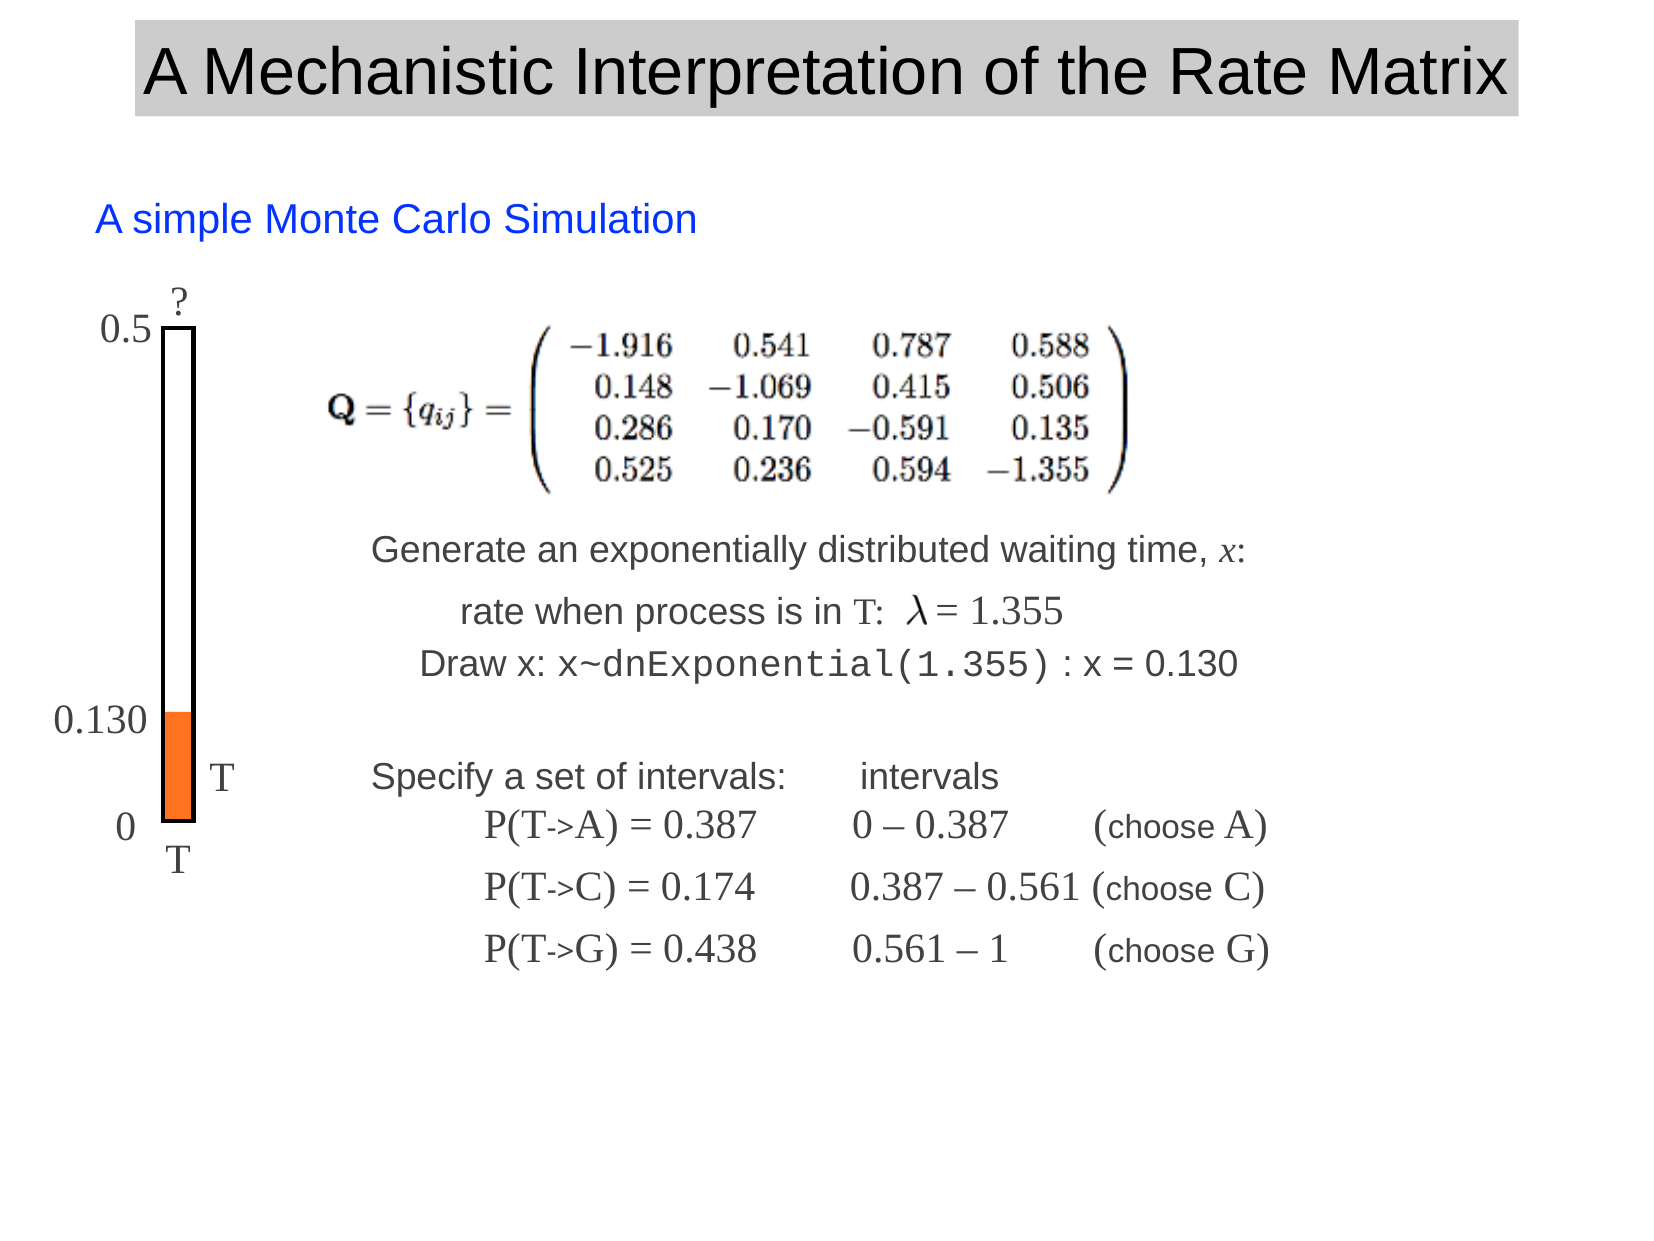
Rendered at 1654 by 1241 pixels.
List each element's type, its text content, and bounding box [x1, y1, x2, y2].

text_box T [157, 823, 200, 890]
text_box T [201, 741, 244, 809]
text_box P(T->A) = 0.387 0 – 0.387 (choose A) [475, 788, 1277, 855]
text_box = 1.355 [926, 579, 1073, 630]
text_box Specify a set of intervals: intervals [362, 743, 1654, 806]
text_box Generate an exponentially distributed waiting time, x: [362, 516, 1654, 579]
text_box 0 [107, 789, 145, 857]
text_box Draw x: x~dnExponential(1.355) : x = 0.130 [411, 630, 1247, 693]
text_box A Mechanistic Interpretation of the Rate Matrix [135, 20, 1519, 117]
text_box 0.5 [91, 292, 161, 360]
text_box [165, 711, 191, 819]
picture [905, 594, 926, 626]
text_box rate when process is in T: [451, 578, 894, 630]
text_box P(T->G) = 0.438 0.561 – 1 (choose G) [475, 912, 1279, 979]
picture [323, 311, 1134, 509]
text_box A simple Monte Carlo Simulation [86, 183, 1495, 251]
text_box P(T->C) = 0.174 0.387 – 0.561 (choose C) [475, 850, 1274, 912]
text_box ? [161, 265, 197, 333]
text_box 0.130 [44, 683, 157, 751]
